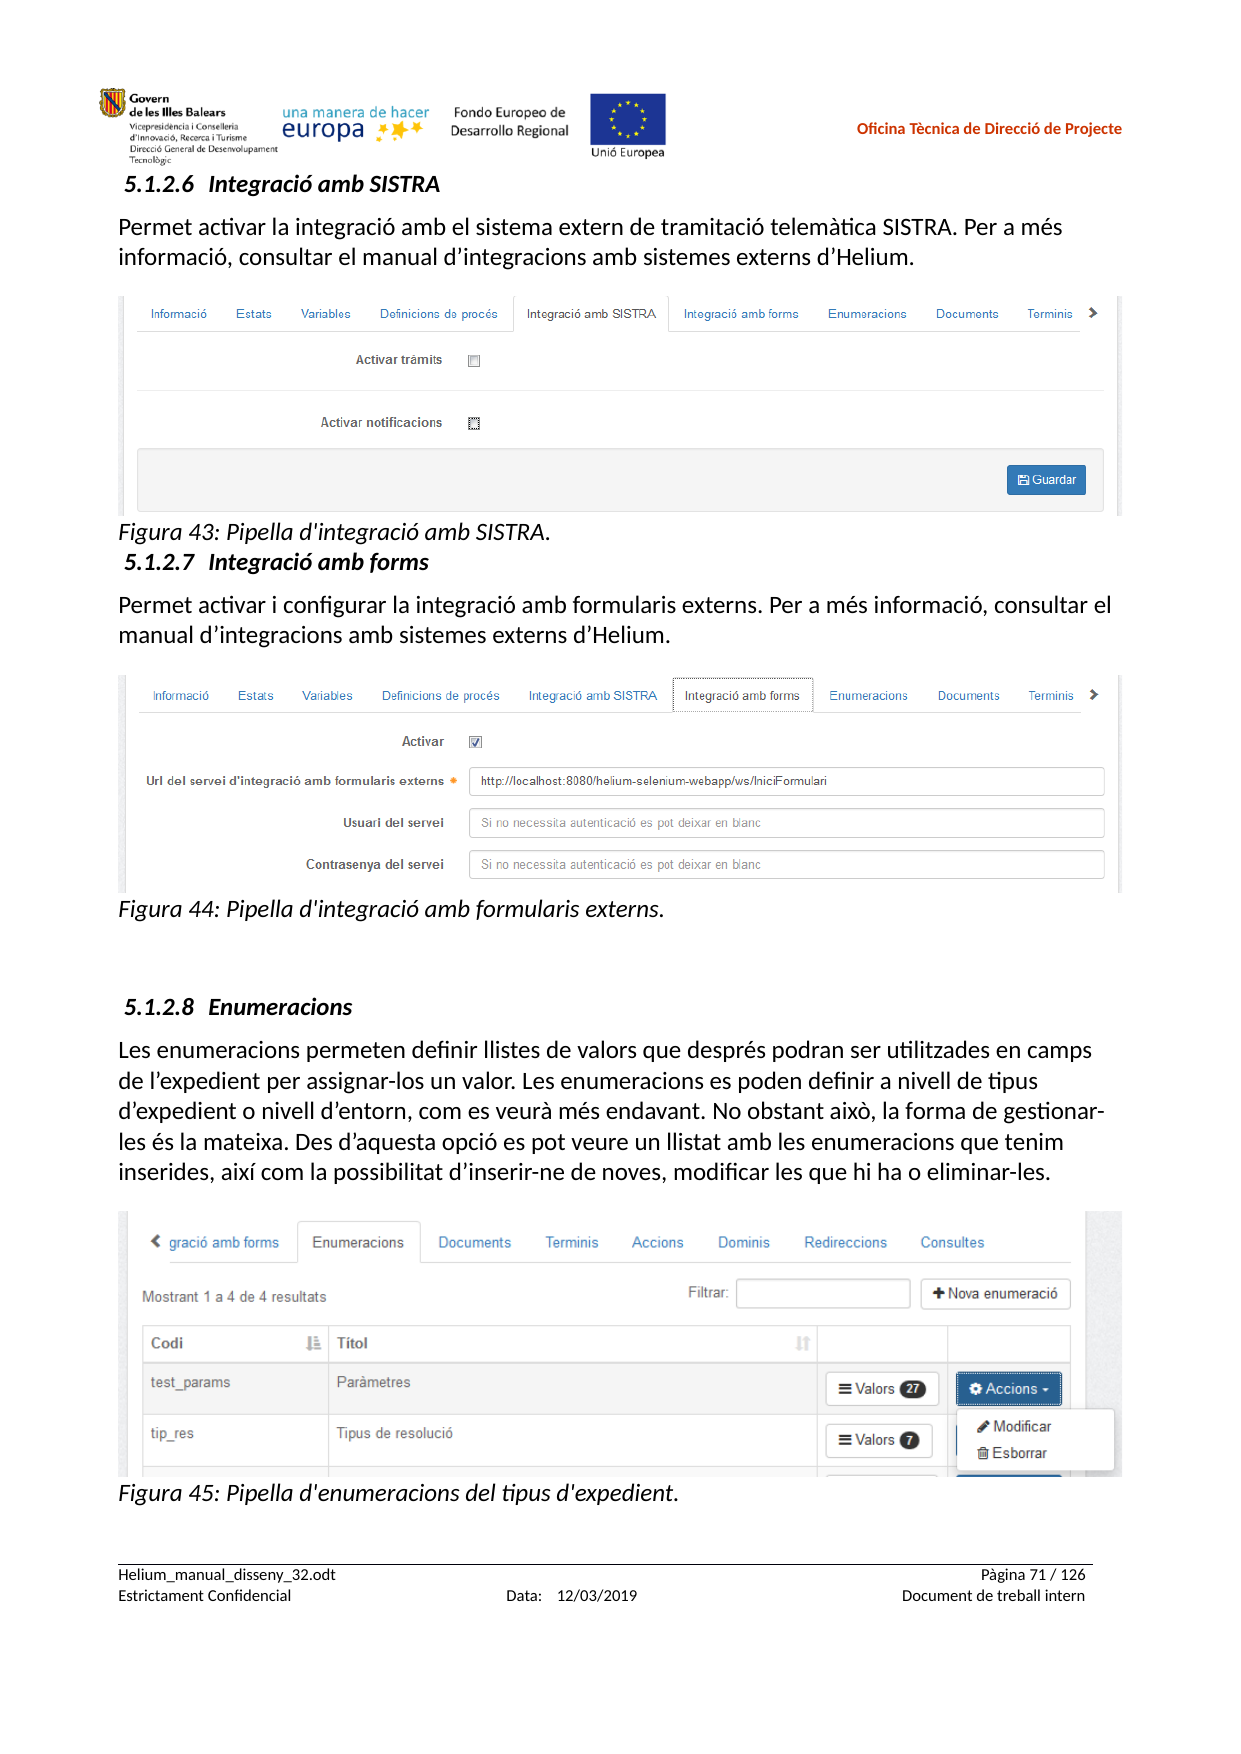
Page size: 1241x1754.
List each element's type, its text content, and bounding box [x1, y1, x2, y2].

text Permet activar la integració amb el sistema extern de tramitació telemàtica SISTRA. Per a més informació, consultar el manual d’integracions amb sistemes externs d’Helium. [118, 211, 1122, 272]
text Figura 45: Pipella d'enumeracions del tipus d'expedient. [118, 1477, 1122, 1507]
subtitle Integració amb SISTRA [118, 168, 1122, 198]
subtitle Enumeracions [118, 991, 1122, 1022]
text Figura 43: Pipella d'integració amb SISTRA. [118, 516, 1122, 546]
subtitle [118, 284, 1122, 296]
picture [118, 296, 1123, 516]
text Figura 44: Pipella d'integració amb formularis externs. [118, 893, 1122, 923]
picture [118, 675, 1123, 893]
text Les enumeracions permeten definir llistes de valors que després podran ser utilitzades en camps de l’expedient per assignar-los un valor. Les enumeracions es poden definir a nivell de tipus d’expedient o nivell d’entorn, com es veurà més endavant. No obstant això, la forma de gestionar-les és la mateixa. Des d’aquesta opció es pot veure un llistat amb les enumeracions que tenim inserides, així com la possibilitat d’inserir-ne de noves, modificar les que hi ha o eliminar-les. [118, 1034, 1122, 1187]
picture [99, 87, 668, 166]
subtitle Integració amb forms [118, 546, 1122, 577]
text Permet activar i configurar la integració amb formularis externs. Per a més informació, consultar el manual d’integracions amb sistemes externs d’Helium. [118, 589, 1122, 650]
picture [118, 1211, 1123, 1477]
